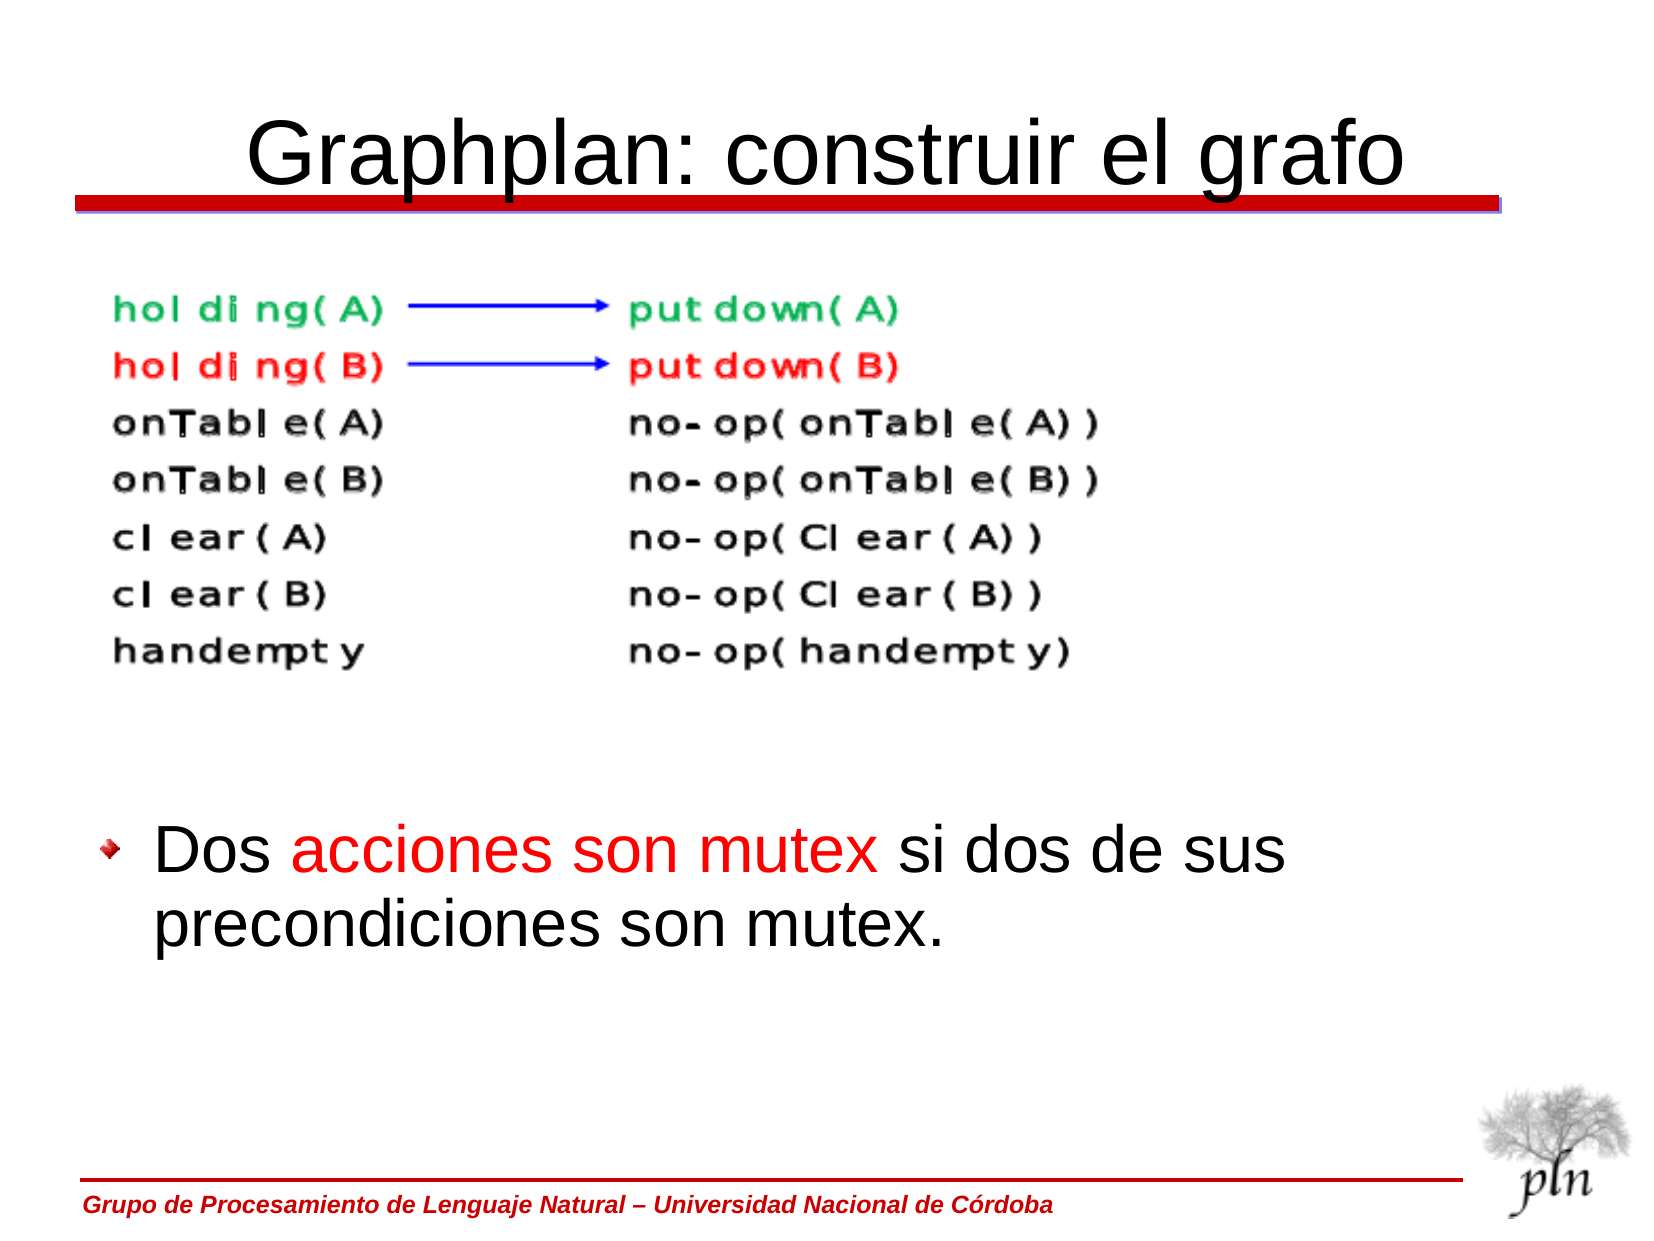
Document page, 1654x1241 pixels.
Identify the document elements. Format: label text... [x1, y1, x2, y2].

list Dos acciones son mutex si dos de sus precondiciones son mutex. [82, 290, 1571, 1109]
title Graphplan: construir el grafo [82, 49, 1571, 257]
picture [1477, 1083, 1635, 1219]
picture [87, 286, 1140, 699]
